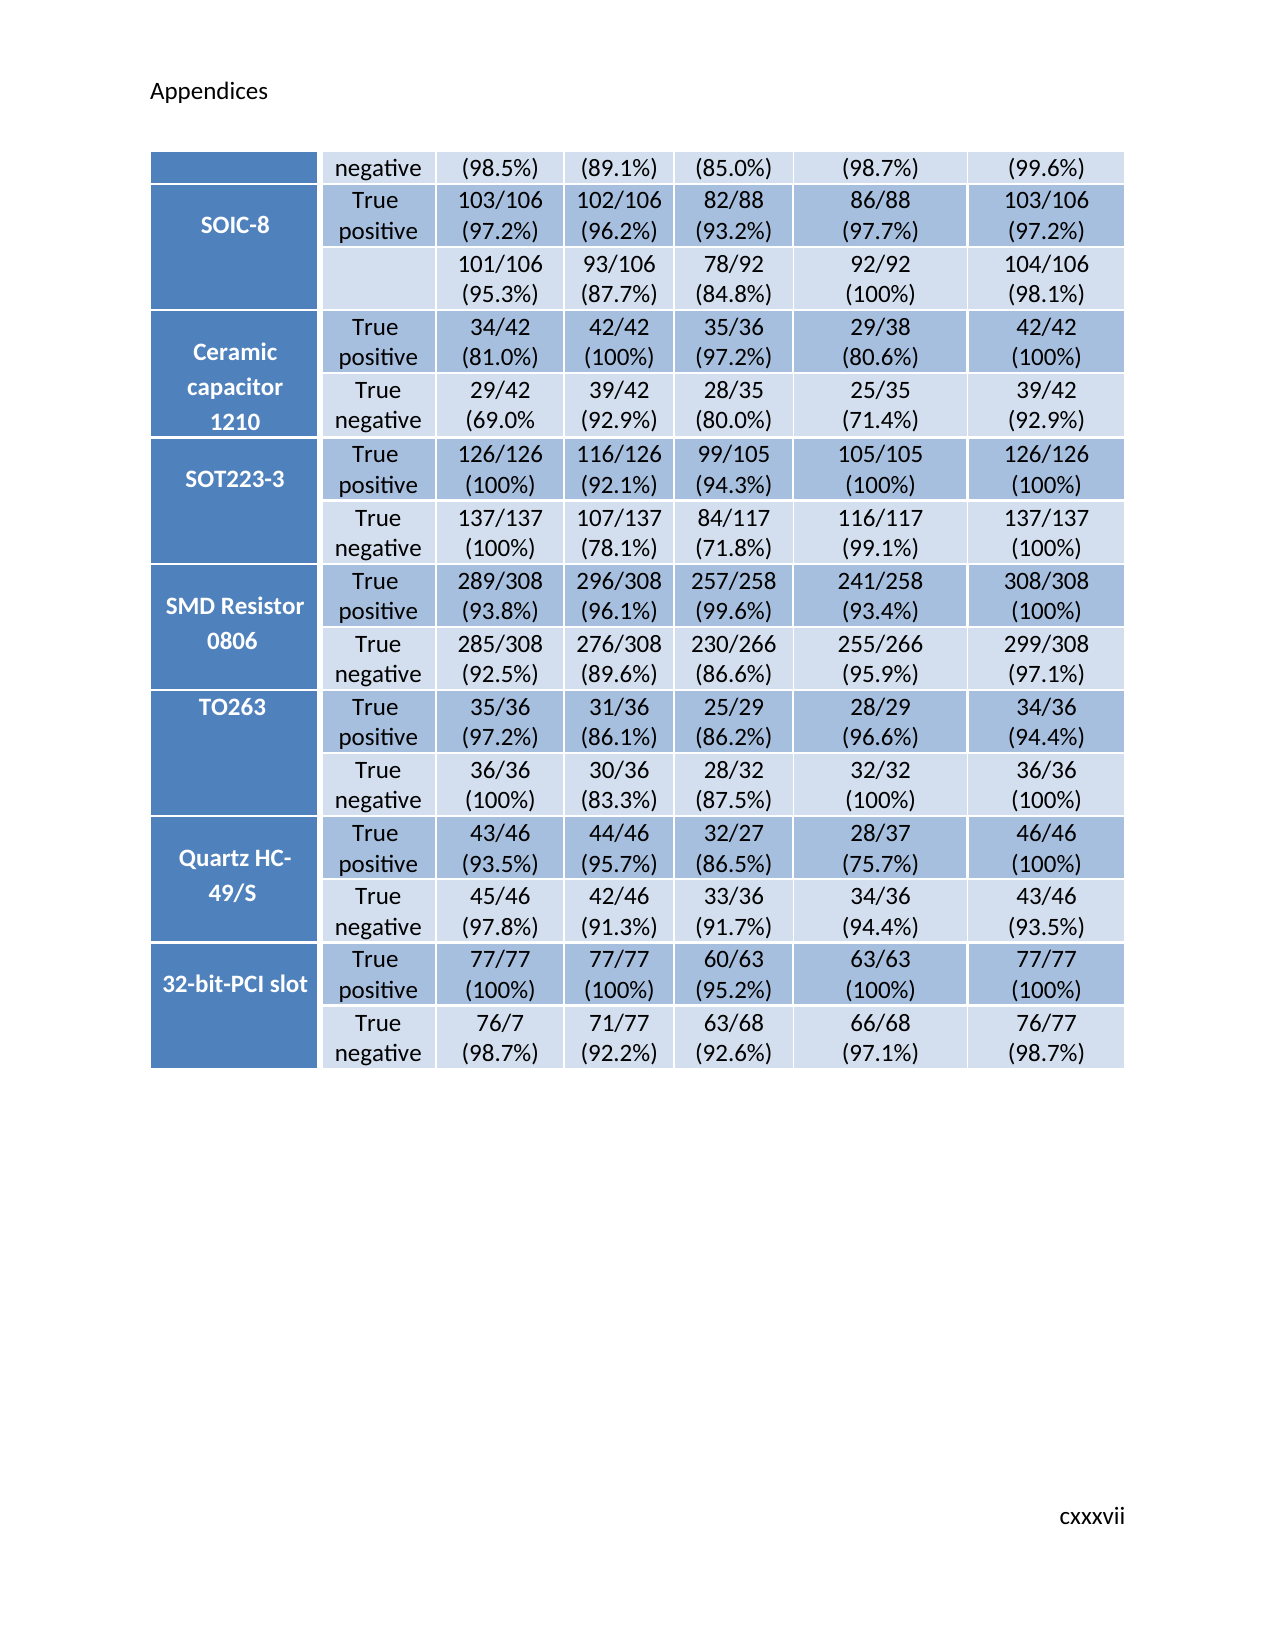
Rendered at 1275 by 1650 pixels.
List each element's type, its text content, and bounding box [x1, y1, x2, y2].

table_cell SOT223-3 [151, 439, 317, 563]
table_cell 36/36 (100%) [968, 754, 1124, 815]
table_cell 93/106 (87.7%) [565, 248, 673, 309]
table_cell True positive [323, 944, 435, 1004]
table_cell 39/42 (92.9%) [968, 374, 1124, 436]
table_cell True negative [323, 374, 435, 436]
table_cell 77/77 (100%) [437, 944, 563, 1004]
table_cell 126/126 (100%) [437, 439, 563, 499]
table_cell 44/46 (95.7%) [565, 817, 673, 878]
table_cell SMD Resistor 0806 [151, 565, 317, 689]
table_cell 103/106 (97.2%) [969, 185, 1124, 246]
table_cell 63/63 (100%) [794, 944, 966, 1004]
table_cell 299/308 (97.1%) [968, 628, 1124, 689]
table_cell True negative [323, 628, 435, 689]
table_cell 42/42 (100%) [565, 311, 673, 372]
table_cell 35/36 (97.2%) [437, 691, 563, 752]
table_cell 76/7 (98.7%) [437, 1007, 563, 1068]
table_cell True negative [323, 1007, 435, 1068]
table_cell 46/46 (100%) [969, 817, 1124, 878]
table_cell 99/105 (94.3%) [675, 439, 792, 499]
table_cell 82/88 (93.2%) [675, 185, 792, 246]
table_cell 66/68 (97.1%) [794, 1007, 967, 1068]
table_cell 76/77 (98.7%) [968, 1007, 1124, 1068]
table_cell 257/258 (99.6%) [675, 565, 792, 626]
table_cell 84/117 (71.8%) [675, 502, 793, 563]
table_cell 33/36 (91.7%) [675, 880, 793, 941]
table_cell 29/42 (69.0% [437, 374, 563, 436]
table_cell True negative [323, 754, 435, 815]
table_cell 77/77 (100%) [969, 944, 1124, 1004]
table_cell 296/308 (96.1%) [565, 565, 673, 626]
table_cell True negative [323, 880, 435, 941]
table_cell 105/105 (100%) [794, 439, 966, 499]
table_cell SOIC-8 [151, 185, 317, 309]
table_cell 25/29 (86.2%) [675, 691, 792, 752]
table_cell 28/37 (75.7%) [794, 817, 966, 878]
table_cell 43/46 (93.5%) [968, 880, 1124, 941]
table_cell 126/126 (100%) [969, 439, 1124, 499]
table_cell 103/106 (97.2%) [437, 185, 563, 246]
table_cell True negative [323, 502, 435, 563]
table_cell True positive [323, 185, 435, 246]
table_cell 116/117 (99.1%) [794, 502, 967, 563]
table_cell 28/32 (87.5%) [675, 754, 793, 815]
table_cell 42/46 (91.3%) [565, 880, 673, 941]
table_cell 32-bit-PCI slot [151, 944, 317, 1068]
table_cell 276/308 (89.6%) [565, 628, 673, 689]
table_cell 285/308 (92.5%) [437, 628, 563, 689]
table_cell 230/266 (86.6%) [675, 628, 793, 689]
table_cell 35/36 (97.2%) [675, 311, 792, 372]
table_cell negative [323, 152, 435, 183]
table_cell (98.5%) [437, 152, 563, 183]
table_cell 116/126 (92.1%) [565, 439, 673, 499]
table_cell [151, 152, 317, 183]
table_cell Ceramic capacitor 1210 [151, 311, 317, 436]
table_cell 104/106 (98.1%) [968, 248, 1124, 309]
table_cell 137/137 (100%) [437, 502, 563, 563]
table_cell 29/38 (80.6%) [794, 311, 966, 372]
table_cell (89.1%) [565, 152, 673, 183]
table_cell 45/46 (97.8%) [437, 880, 563, 941]
table_cell 25/35 (71.4%) [794, 374, 967, 436]
table_cell 30/36 (83.3%) [565, 754, 673, 815]
table_cell 77/77 (100%) [565, 944, 673, 1004]
table_cell (85.0%) [675, 152, 793, 183]
table_cell 92/92 (100%) [794, 248, 967, 309]
table_cell 32/27 (86.5%) [675, 817, 792, 878]
table_cell True positive [323, 311, 435, 372]
table_cell 42/42 (100%) [969, 311, 1124, 372]
table_cell 60/63 (95.2%) [675, 944, 792, 1004]
table_cell True positive [323, 565, 435, 626]
table_cell 289/308 (93.8%) [437, 565, 563, 626]
table_cell 31/36 (86.1%) [565, 691, 673, 752]
table_cell True positive [323, 439, 435, 499]
table_cell 34/36 (94.4%) [969, 691, 1124, 752]
table_cell 71/77 (92.2%) [565, 1007, 673, 1068]
table_cell 101/106 (95.3%) [437, 248, 563, 309]
table_cell 102/106 (96.2%) [565, 185, 673, 246]
table_cell 308/308 (100%) [969, 565, 1124, 626]
table_cell 107/137 (78.1%) [565, 502, 673, 563]
table_cell 241/258 (93.4%) [794, 565, 966, 626]
table_cell 28/29 (96.6%) [794, 691, 966, 752]
table_cell 32/32 (100%) [794, 754, 967, 815]
table_cell 36/36 (100%) [437, 754, 563, 815]
table_cell 39/42 (92.9%) [565, 374, 673, 436]
table_cell Quartz HC-49/S [151, 817, 317, 941]
table_cell 34/36 (94.4%) [794, 880, 967, 941]
table_cell 137/137 (100%) [968, 502, 1124, 563]
table_cell TO263 [151, 691, 317, 815]
table_cell 34/42 (81.0%) [437, 311, 563, 372]
table_cell 63/68 (92.6%) [675, 1007, 793, 1068]
table_cell 78/92 (84.8%) [675, 248, 793, 309]
table_cell (99.6%) [968, 152, 1124, 183]
table_cell 255/266 (95.9%) [794, 628, 967, 689]
table_cell True positive [323, 817, 435, 878]
table_cell 43/46 (93.5%) [437, 817, 563, 878]
table_cell 28/35 (80.0%) [675, 374, 793, 436]
table_cell 86/88 (97.7%) [794, 185, 966, 246]
table_cell True positive [323, 691, 435, 752]
table_cell (98.7%) [794, 152, 967, 183]
table_cell [323, 248, 435, 309]
